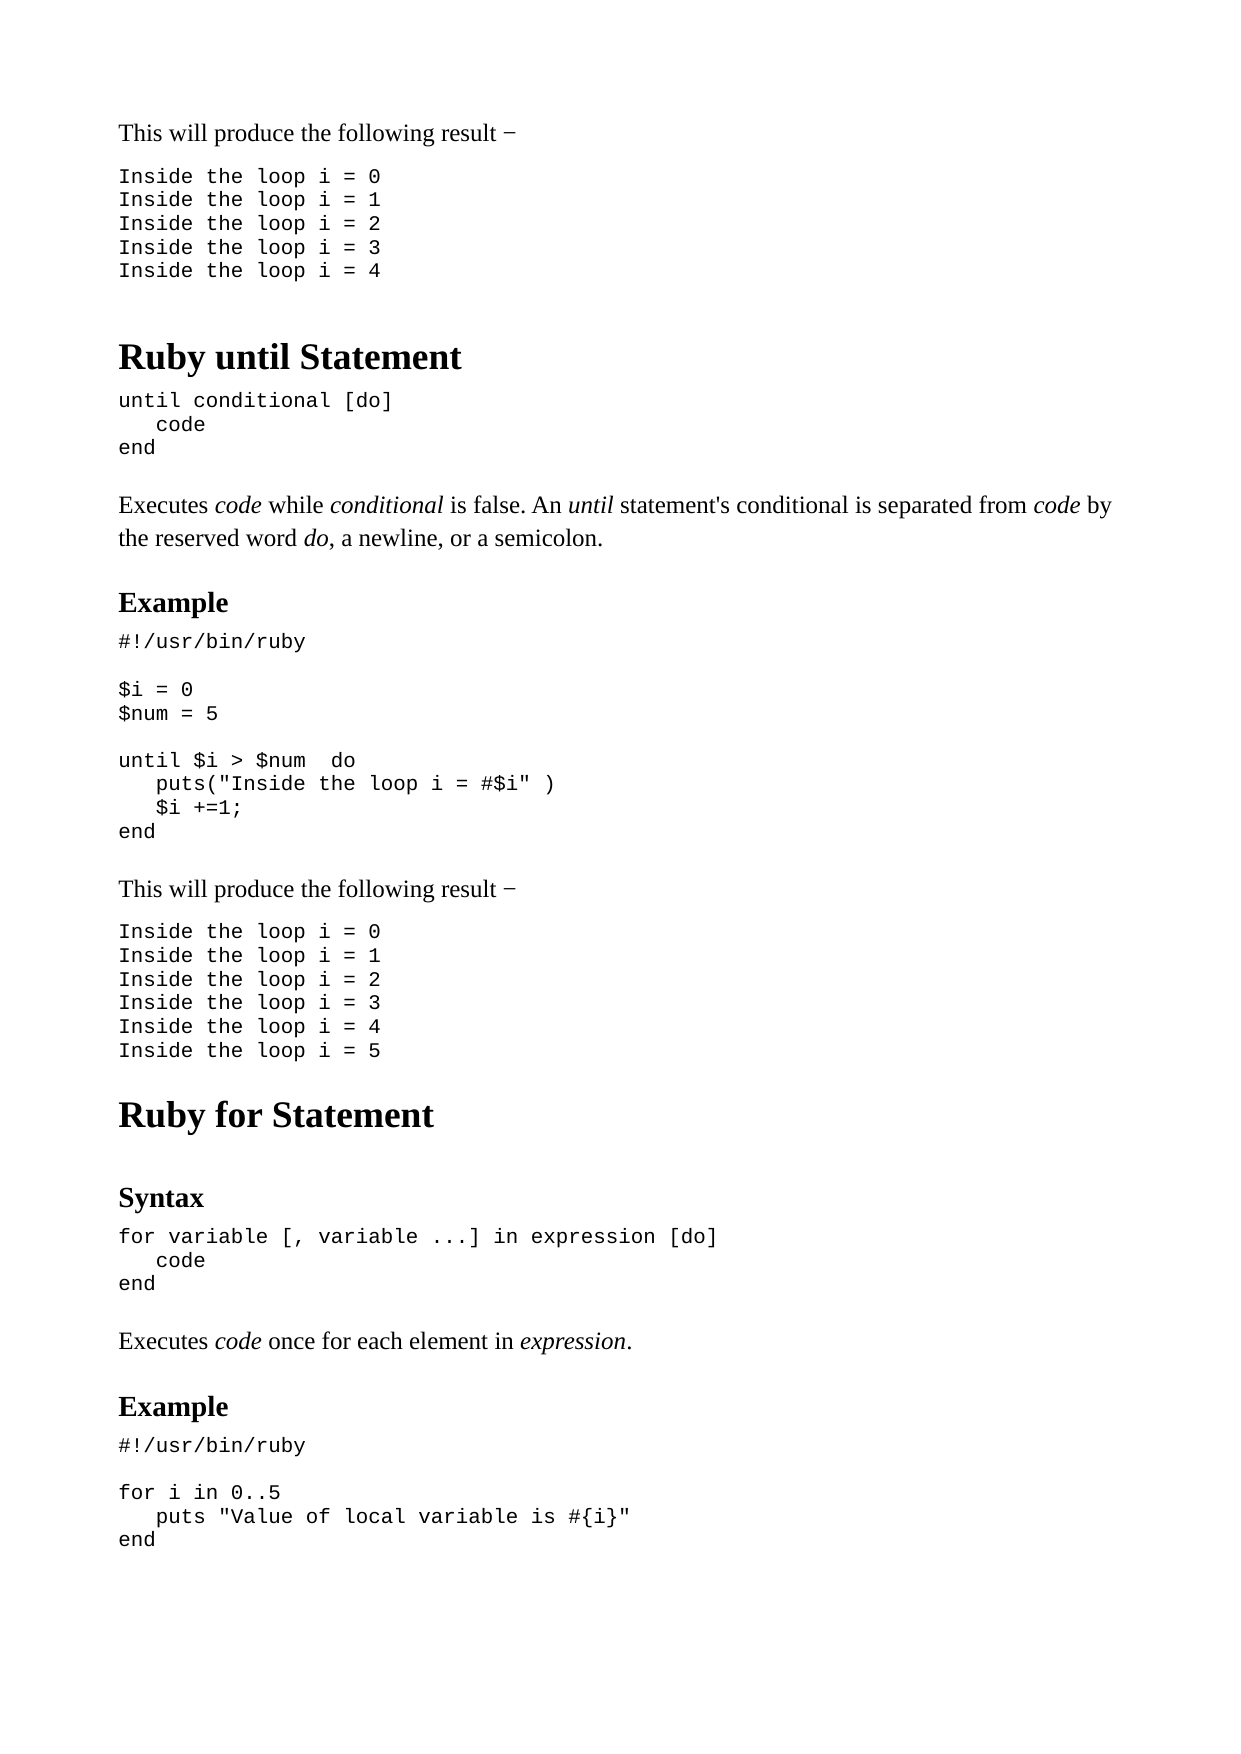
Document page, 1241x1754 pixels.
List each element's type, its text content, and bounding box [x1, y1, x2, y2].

text puts "Value of local variable is #{i}" [118, 1506, 1122, 1529]
text end [118, 1273, 1122, 1297]
text code [118, 1250, 1122, 1273]
text #!/usr/bin/ruby [118, 1435, 1122, 1458]
text #!/usr/bin/ruby [118, 632, 1122, 655]
subtitle Ruby until Statement [118, 334, 1122, 377]
subtitle Example [118, 586, 1122, 619]
text Inside the loop i = 5 [118, 1040, 1122, 1063]
text $num = 5 [118, 702, 1122, 726]
text Inside the loop i = 2 [118, 213, 1122, 237]
text Inside the loop i = 1 [118, 189, 1122, 213]
text Inside the loop i = 3 [118, 237, 1122, 260]
text $i = 0 [118, 679, 1122, 702]
text puts("Inside the loop i = #$i" ) [118, 773, 1122, 797]
subtitle Syntax [118, 1180, 1122, 1213]
text $i +=1; [118, 797, 1122, 821]
text end [118, 437, 1122, 461]
text for i in 0..5 [118, 1482, 1122, 1506]
text for variable [, variable ...] in expression [do] [118, 1226, 1122, 1250]
text Inside the loop i = 4 [118, 260, 1122, 284]
text Inside the loop i = 3 [118, 992, 1122, 1016]
text until $i > $num do [118, 750, 1122, 773]
subtitle Ruby for Statement [118, 1093, 1122, 1136]
text Inside the loop i = 2 [118, 969, 1122, 992]
subtitle Example [118, 1389, 1122, 1422]
text code [118, 413, 1122, 437]
text until conditional [do] [118, 390, 1122, 413]
text Inside the loop i = 1 [118, 945, 1122, 969]
text Inside the loop i = 4 [118, 1016, 1122, 1040]
text end [118, 821, 1122, 844]
text This will produce the following result − [118, 118, 1122, 147]
text end [118, 1529, 1122, 1553]
text This will produce the following result − [118, 874, 1122, 903]
text Inside the loop i = 0 [118, 166, 1122, 189]
text Executes code while conditional is false. An until statement's conditional is separated from code by the reserved word do, a newline, or a semicolon. [118, 490, 1122, 552]
text Executes code once for each element in expression. [118, 1326, 1122, 1355]
text Inside the loop i = 0 [118, 921, 1122, 945]
